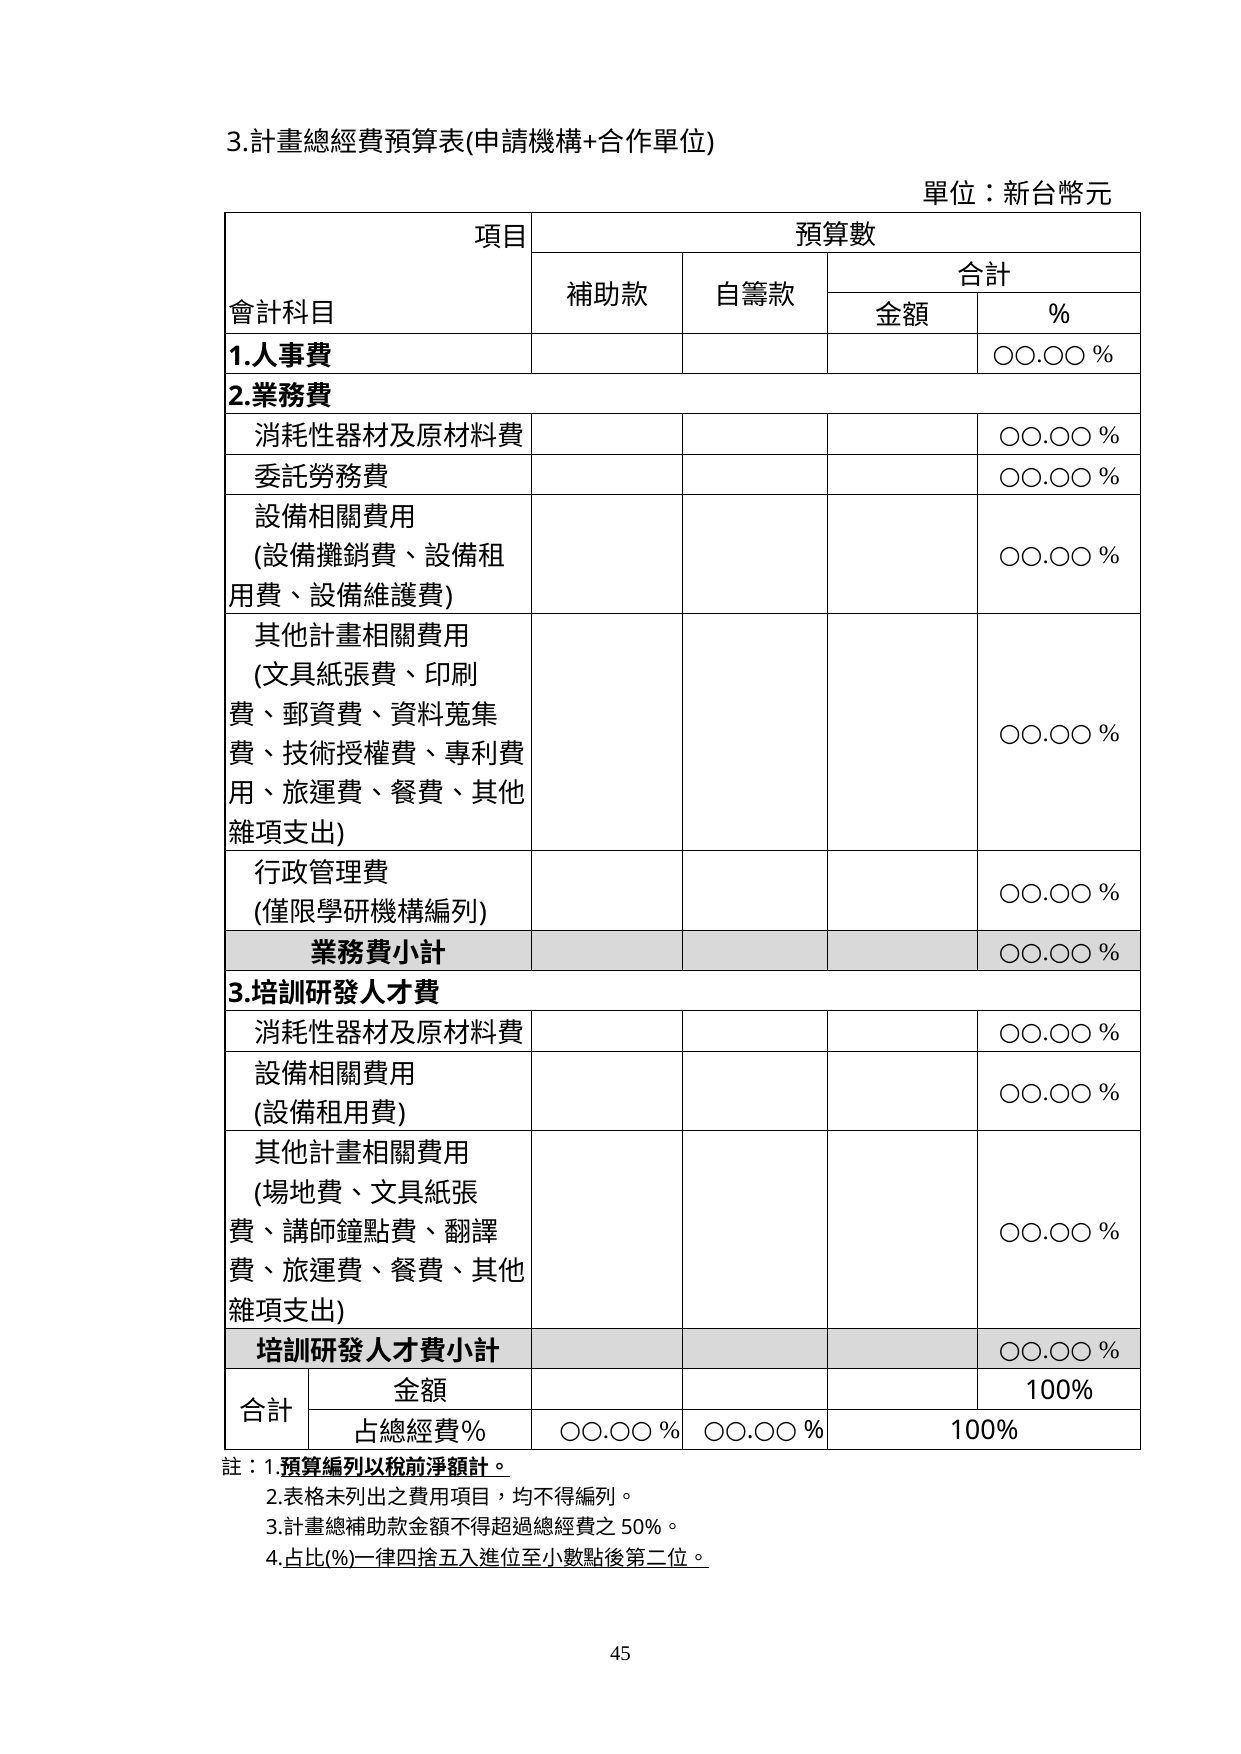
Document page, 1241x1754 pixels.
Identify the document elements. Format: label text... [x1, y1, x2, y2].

table_cell ○○.○○ % [978, 1052, 1140, 1130]
table_cell [683, 1011, 827, 1051]
table_cell [683, 1369, 827, 1408]
table_cell 行政管理費 (僅限學研機構編列) [226, 851, 531, 929]
table_cell [532, 1329, 682, 1368]
table_cell 其他計畫相關費用 (場地費、文具紙張費、講師鐘點費、翻譯費、旅運費、餐費、其他雜項支出) [226, 1131, 531, 1328]
table_cell 占總經費％ [309, 1410, 531, 1449]
table_cell 消耗性器材及原材料費 [226, 1011, 531, 1051]
text 4.占比(%)一律四捨五入進位至小數點後第二位。 [266, 1541, 1122, 1571]
table_cell 設備相關費用 (設備租用費) [226, 1052, 531, 1130]
list 單位：新台幣元 [192, 172, 1112, 212]
table_cell 合計 [226, 1369, 308, 1449]
table_cell ○○.○○ % [978, 1131, 1140, 1328]
table_cell [532, 931, 682, 970]
table_cell [532, 851, 682, 929]
text 3.計畫總補助款金額不得超過總經費之50%。 [266, 1511, 1122, 1541]
text 2.表格未列出之費用項目，均不得編列。 [266, 1480, 1122, 1511]
table_cell [532, 495, 682, 613]
table_cell 100% [828, 1410, 1140, 1449]
table_cell [683, 851, 827, 929]
table_cell ○○.○○ % [978, 455, 1140, 494]
table_cell [532, 1369, 682, 1408]
table_cell [828, 455, 977, 494]
table_cell [532, 1011, 682, 1051]
table_cell [683, 495, 827, 613]
table_cell [828, 495, 977, 613]
table_cell % [978, 293, 1140, 332]
table_cell ○○.○○ % [532, 1410, 682, 1449]
table_cell 委託勞務費 [226, 455, 531, 494]
table_cell [683, 455, 827, 494]
table_cell [828, 334, 977, 373]
table_cell [532, 334, 682, 373]
table_cell [828, 1052, 977, 1130]
table_cell 其他計畫相關費用 (文具紙張費、印刷費、郵資費、資料蒐集費、技術授權費、專利費用、旅運費、餐費、其他雜項支出) [226, 614, 531, 850]
table_cell [828, 414, 977, 454]
text 註：1.預算編列以稅前淨額計。 [177, 1450, 1122, 1480]
table_cell [828, 614, 977, 850]
table_cell [683, 1131, 827, 1328]
table_cell [828, 1131, 977, 1328]
table_cell [683, 1329, 827, 1368]
table_cell [683, 334, 827, 373]
table_cell [532, 414, 682, 454]
table_cell [828, 1369, 977, 1408]
table_cell 設備相關費用 (設備攤銷費、設備租用費、設備維護費) [226, 495, 531, 613]
table_cell 3.培訓研發人才費 [226, 971, 1140, 1010]
table_cell 1.人事費 [226, 334, 531, 373]
table_cell ○○.○○ % [683, 1410, 827, 1449]
table_cell [532, 614, 682, 850]
table_cell [532, 1131, 682, 1328]
table_cell [828, 931, 977, 970]
table_cell ○○.○○ % [978, 614, 1140, 850]
table_cell ○○.○○ % [978, 414, 1140, 454]
table_cell [532, 455, 682, 494]
table_cell [683, 1052, 827, 1130]
table_cell ○○.○○ % [978, 851, 1140, 929]
table_cell ○○.○○ % [978, 334, 1140, 373]
table_cell [828, 1329, 977, 1368]
table_cell [828, 1011, 977, 1051]
table_cell [532, 1052, 682, 1130]
table_cell 100% [978, 1369, 1140, 1408]
table_cell 金額 [828, 293, 977, 332]
table_cell ○○.○○ % [978, 1011, 1140, 1051]
table_cell 金額 [309, 1369, 531, 1408]
table_cell 自籌款 [683, 253, 827, 332]
table_cell [828, 851, 977, 929]
table_cell 培訓研發人才費小計 [226, 1329, 531, 1368]
table_cell 消耗性器材及原材料費 [226, 414, 531, 454]
table_cell [683, 931, 827, 970]
table_cell ○○.○○ % [978, 931, 1140, 970]
table_header 項目 會計科目 [226, 213, 531, 332]
table_cell 合計 [828, 253, 1140, 292]
table_cell 業務費小計 [226, 931, 531, 970]
table_header 預算數 [532, 213, 1140, 252]
table_cell 2.業務費 [226, 374, 1140, 413]
table_cell [683, 614, 827, 850]
text 3.計畫總經費預算表(申請機構+合作單位) [118, 118, 1122, 160]
table_cell ○○.○○ % [978, 495, 1140, 613]
table_cell [683, 414, 827, 454]
table_cell 補助款 [532, 253, 682, 332]
table_cell ○○.○○ % [978, 1329, 1140, 1368]
